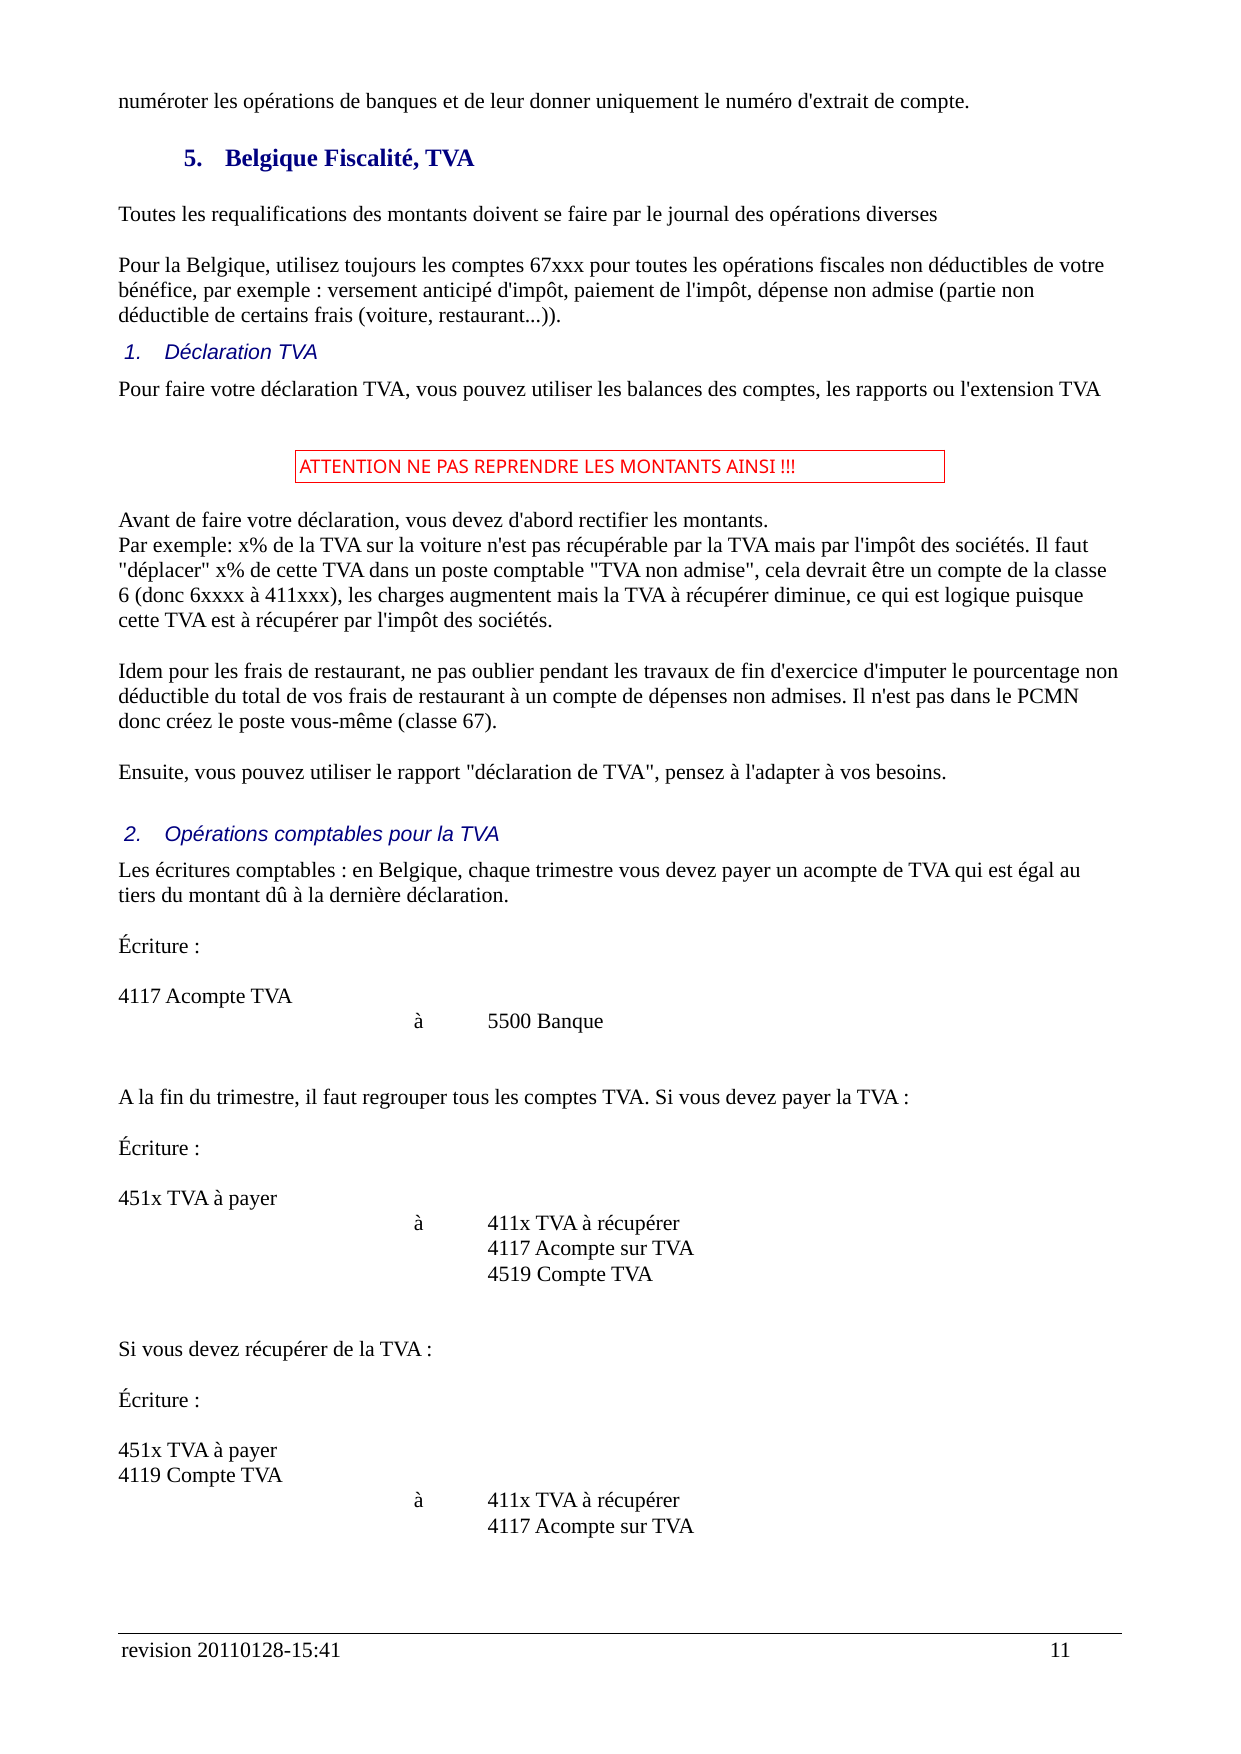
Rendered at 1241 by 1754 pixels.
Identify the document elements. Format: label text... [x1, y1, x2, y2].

text 4117 Acompte TVA [118, 983, 1122, 1008]
text 4119 Compte TVA [118, 1462, 1122, 1487]
text Écriture : [118, 1387, 1122, 1412]
text Idem pour les frais de restaurant, ne pas oublier pendant les travaux de fin d'exercice d'imputer le pourcentage non déductible du total de vos frais de restaurant à un compte de dépenses non admises. Il n'est pas dans le PCMN donc créez le poste vous-même (classe 67). [118, 658, 1122, 733]
text ATTENTION NE PAS REPRENDRE LES MONTANTS AINSI !!! [296, 451, 944, 482]
subtitle Déclaration TVA [118, 339, 1122, 364]
text 451x TVA à payer [118, 1437, 1122, 1462]
text Pour la Belgique, utilisez toujours les comptes 67xxx pour toutes les opérations fiscales non déductibles de votre bénéfice, par exemple : versement anticipé d'impôt, paiement de l'impôt, dépense non admise (partie non déductible de certains frais (voiture, restaurant...)). [118, 252, 1122, 327]
text Écriture : [118, 933, 1122, 958]
text 4519 Compte TVA [118, 1261, 1122, 1286]
text à 5500 Banque [118, 1008, 1122, 1034]
text numéroter les opérations de banques et de leur donner uniquement le numéro d'extrait de compte. [118, 88, 1122, 114]
text Si vous devez récupérer de la TVA : [118, 1336, 1122, 1361]
subtitle Opérations comptables pour la TVA [118, 821, 1122, 845]
text Toutes les requalifications des montants doivent se faire par le journal des opérations diverses [118, 201, 1122, 227]
text 451x TVA à payer [118, 1185, 1122, 1210]
text Par exemple: x% de la TVA sur la voiture n'est pas récupérable par la TVA mais par l'impôt des sociétés. Il faut "déplacer" x% de cette TVA dans un poste comptable "TVA non admise", cela devrait être un compte de la classe 6 (donc 6xxxx à 411xxx), les charges augmentent mais la TVA à récupérer diminue, ce qui est logique puisque cette TVA est à récupérer par l'impôt des sociétés. [118, 532, 1122, 633]
text à 411x TVA à récupérer [118, 1210, 1122, 1235]
subtitle Belgique Fiscalité, TVA [177, 143, 1122, 172]
text Ensuite, vous pouvez utiliser le rapport "déclaration de TVA", pensez à l'adapter à vos besoins. [118, 759, 1122, 784]
text Les écritures comptables : en Belgique, chaque trimestre vous devez payer un acompte de TVA qui est égal au tiers du montant dû à la dernière déclaration. [118, 857, 1122, 908]
text 4117 Acompte sur TVA [118, 1513, 1122, 1538]
text Avant de faire votre déclaration, vous devez d'abord rectifier les montants. [118, 507, 1122, 532]
text A la fin du trimestre, il faut regrouper tous les comptes TVA. Si vous devez payer la TVA : [118, 1084, 1122, 1109]
text Pour faire votre déclaration TVA, vous pouvez utiliser les balances des comptes, les rapports ou l'extension TVA [118, 376, 1122, 401]
text à 411x TVA à récupérer [118, 1487, 1122, 1513]
text 4117 Acompte sur TVA [118, 1235, 1122, 1261]
text Écriture : [118, 1134, 1122, 1160]
